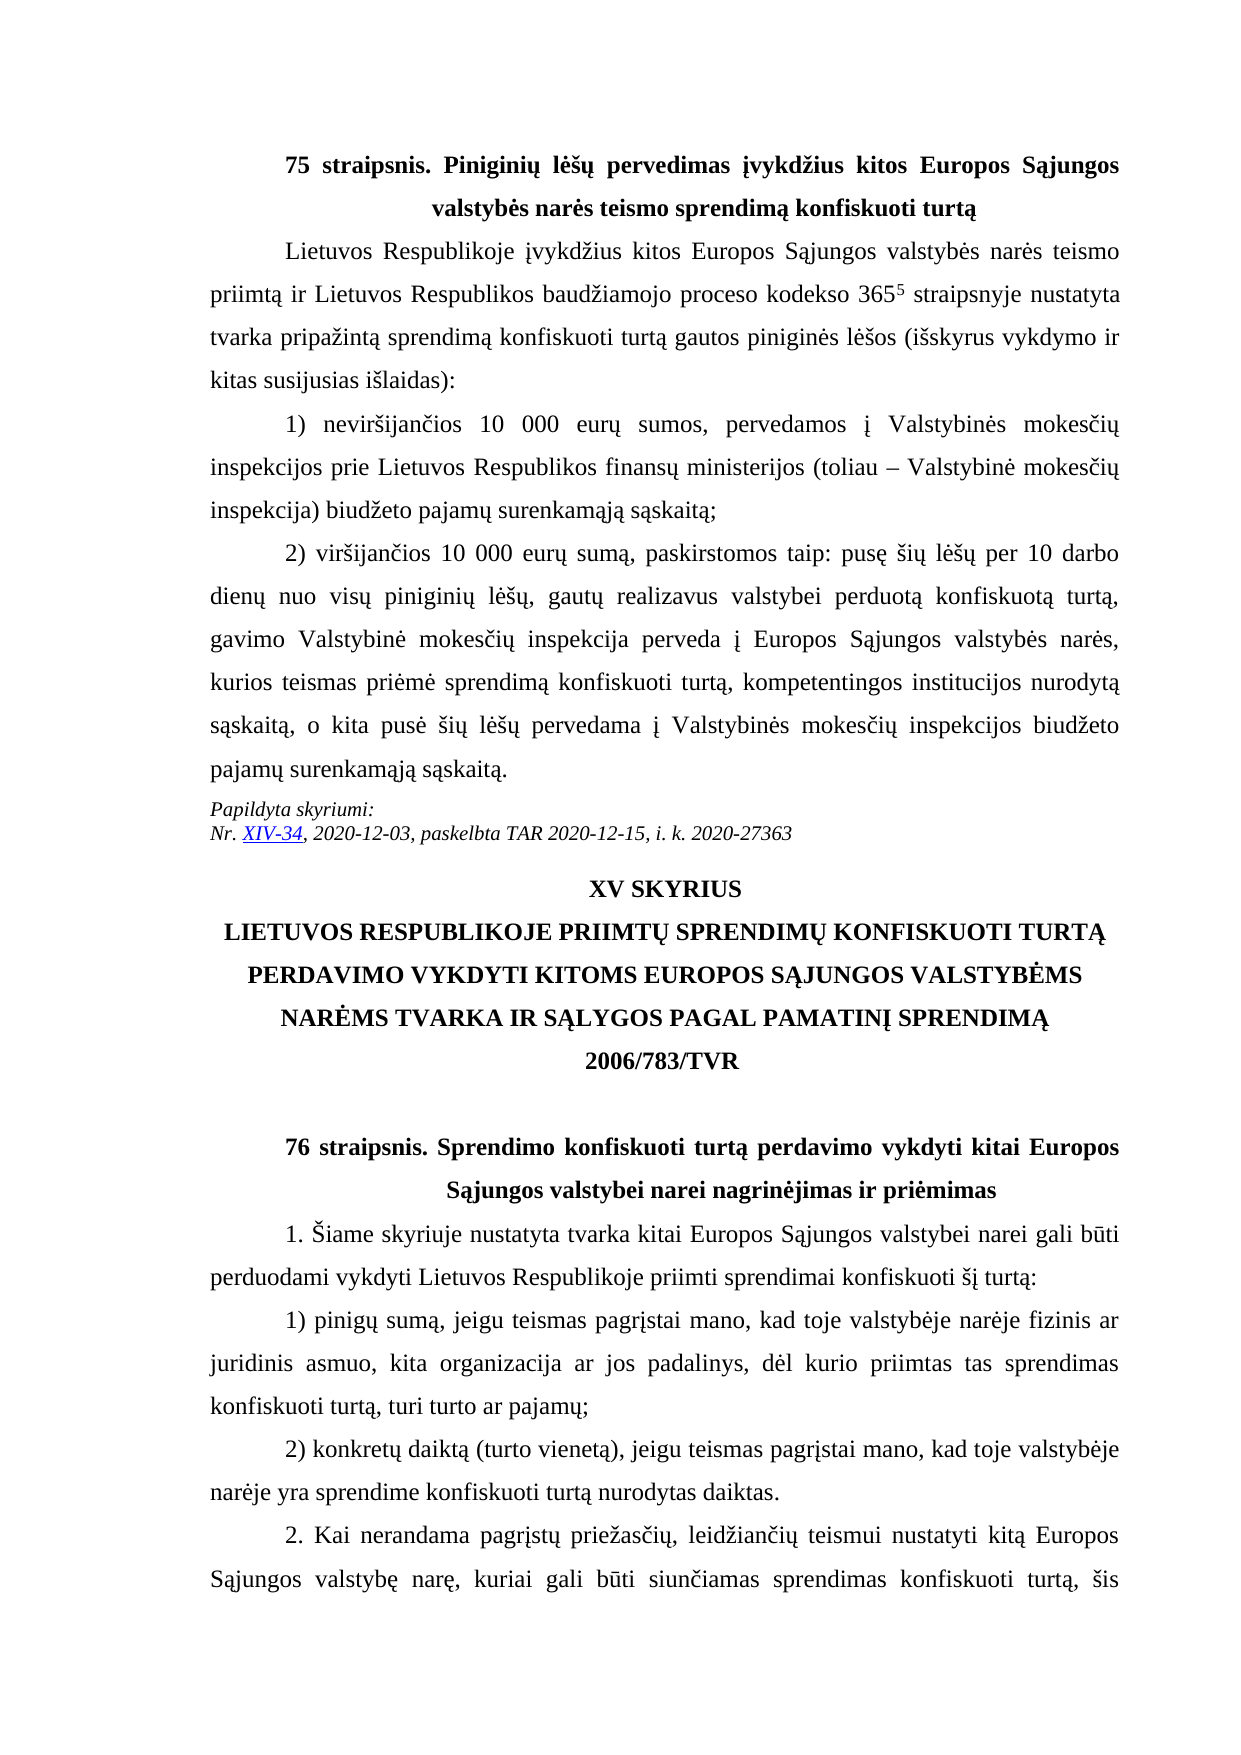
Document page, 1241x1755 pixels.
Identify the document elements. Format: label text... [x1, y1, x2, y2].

text LIETUVOS RESPUBLIKOJE PRIIMTŲ SPRENDIMŲ KONFISKUOTI TURTĄ PERDAVIMO VYKDYTI KITOMS EUROPOS SĄJUNGOS VALSTYBĖMS NARĖMS TVARKA IR SĄLYGOS PAGAL PAMATINĮ SPRENDIMĄ 2006/783/TVR [210, 917, 1120, 1075]
text Lietuvos Respublikoje įvykdžius kitos Europos Sąjungos valstybės narės teismo priimtą ir Lietuvos Respublikos baudžiamojo proceso kodekso 3655 straipsnyje nustatyta tvarka pripažintą sprendimą konfiskuoti turtą gautos piniginės lėšos (išskyrus vykdymo ir kitas susijusias išlaidas): [210, 236, 1120, 394]
text Nr. XIV-34, 2020-12-03, paskelbta TAR 2020-12-15, i. k. 2020-27363 [210, 821, 1120, 845]
text 1) neviršijančios 10 000 eurų sumos, pervedamos į Valstybinės mokesčių inspekcijos prie Lietuvos Respublikos finansų ministerijos (toliau – Valstybinė mokesčių inspekcija) biudžeto pajamų surenkamąją sąskaitą; [210, 409, 1120, 524]
text 75 straipsnis. Piniginių lėšų pervedimas įvykdžius kitos Europos Sąjungos valstybės narės teismo sprendimą konfiskuoti turtą [285, 150, 1120, 222]
text XV SKYRIUS [210, 874, 1120, 902]
text 1. Šiame skyriuje nustatyta tvarka kitai Europos Sąjungos valstybei narei gali būti perduodami vykdyti Lietuvos Respublikoje priimti sprendimai konfiskuoti šį turtą: [210, 1219, 1120, 1291]
text Papildyta skyriumi: [210, 797, 1120, 821]
text 2) konkretų daiktą (turto vienetą), jeigu teismas pagrįstai mano, kad toje valstybėje narėje yra sprendime konfiskuoti turtą nurodytas daiktas. [210, 1434, 1120, 1506]
text 1) pinigų sumą, jeigu teismas pagrįstai mano, kad toje valstybėje narėje fizinis ar juridinis asmuo, kita organizacija ar jos padalinys, dėl kurio priimtas tas sprendimas konfiskuoti turtą, turi turto ar pajamų; [210, 1305, 1120, 1420]
text 2) viršijančios 10 000 eurų sumą, paskirstomos taip: pusę šių lėšų per 10 darbo dienų nuo visų piniginių lėšų, gautų realizavus valstybei perduotą konfiskuotą turtą, gavimo Valstybinė mokesčių inspekcija perveda į Europos Sąjungos valstybės narės, kurios teismas priėmė sprendimą konfiskuoti turtą, kompetentingos institucijos nurodytą sąskaitą, o kita pusė šių lėšų pervedama į Valstybinės mokesčių inspekcijos biudžeto pajamų surenkamąją sąskaitą. [210, 538, 1120, 782]
text 2. Kai nerandama pagrįstų priežasčių, leidžiančių teismui nustatyti kitą Europos Sąjungos valstybę narę, kuriai gali būti siunčiamas sprendimas konfiskuoti turtą, šis [210, 1521, 1120, 1592]
text 76 straipsnis. Sprendimo konfiskuoti turtą perdavimo vykdyti kitai Europos Sąjungos valstybei narei nagrinėjimas ir priėmimas [285, 1132, 1120, 1204]
